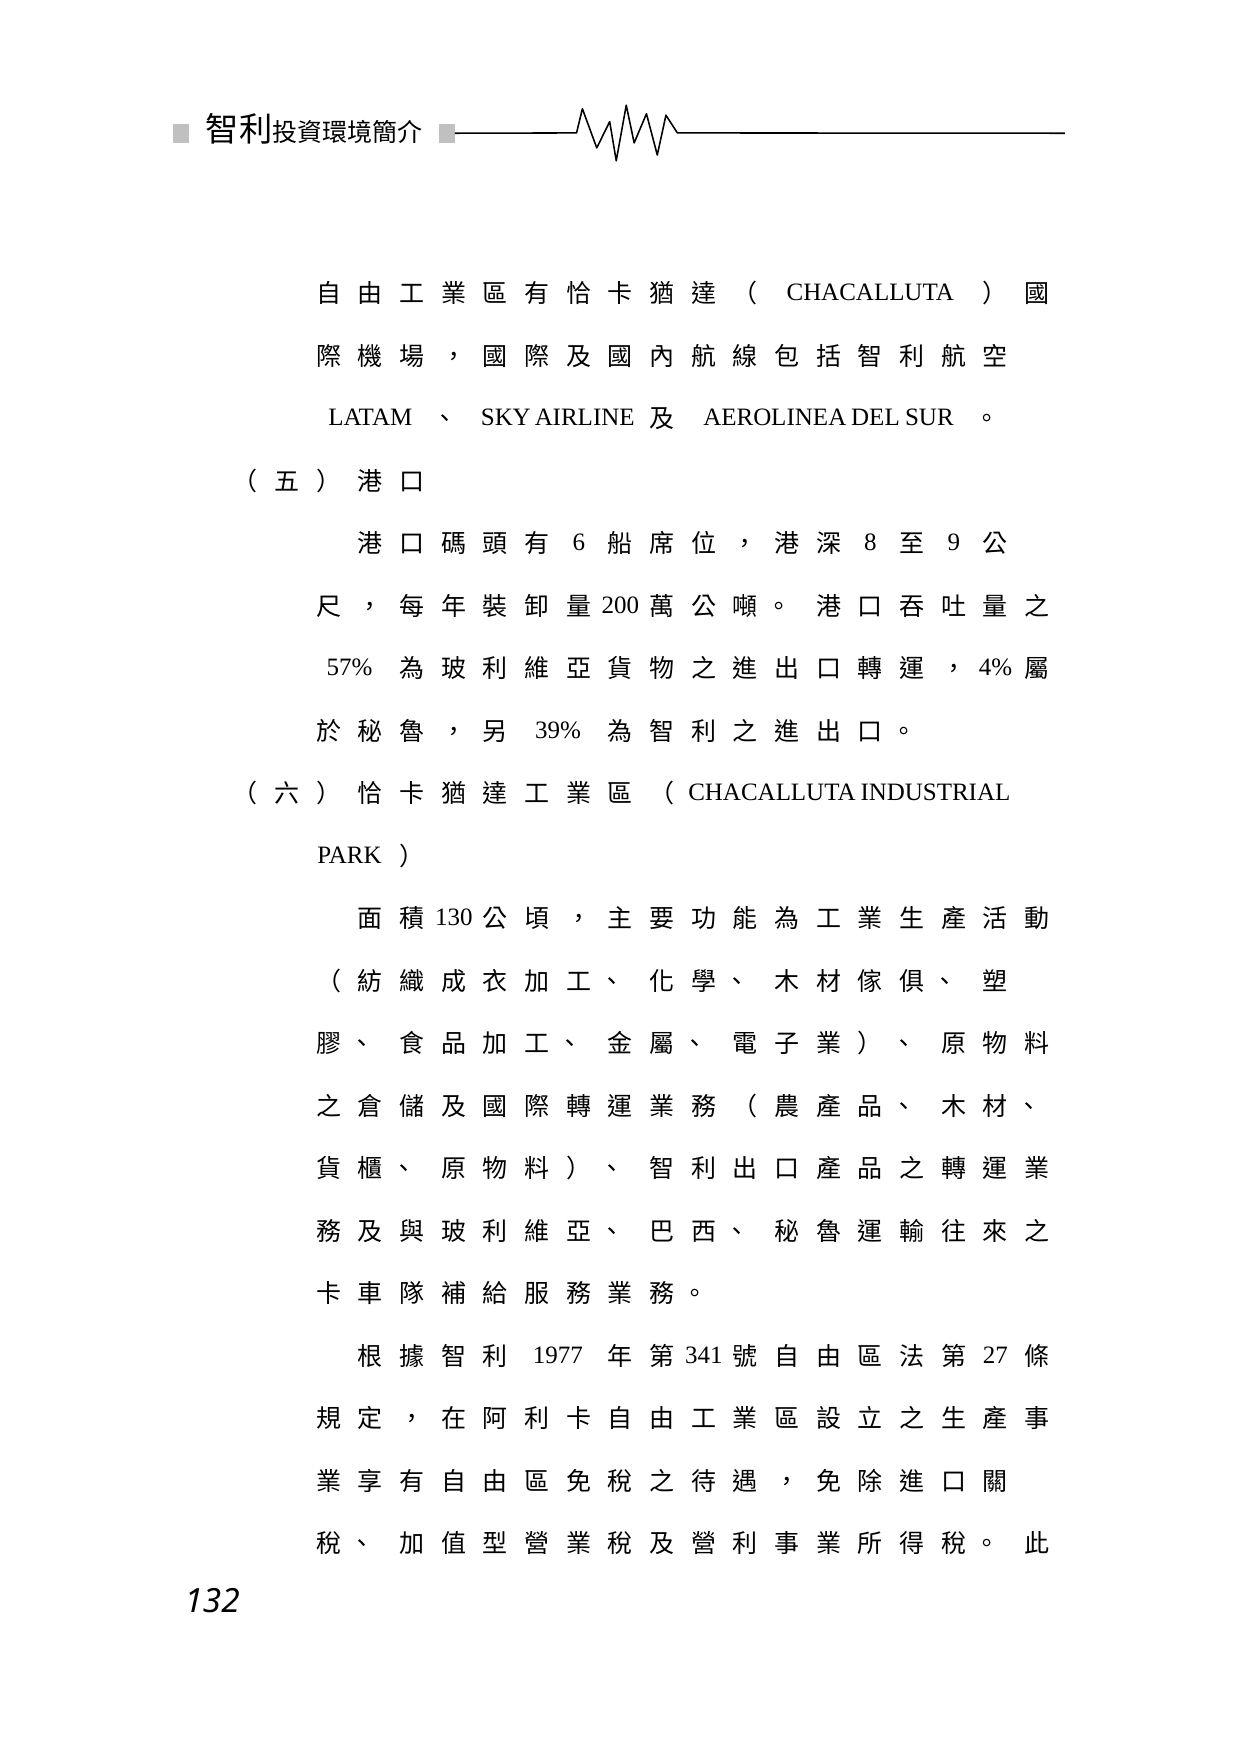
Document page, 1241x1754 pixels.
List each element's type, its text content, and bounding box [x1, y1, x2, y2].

text 港口碼頭有6船席位，港深8至9公尺，每年裝卸量200萬公噸。港口吞吐量之57%為玻利維亞貨物之進出口轉運，4%屬於秘魯，另39%為智利之進出口。 [281, 500, 1058, 750]
text （六）恰卡猶達工業區（CHACALLUTA INDUSTRIAL PARK） [207, 750, 1058, 875]
text 自由工業區有恰卡猶達（CHACALLUTA）國際機場，國際及國內航線包括智利航空LATAM、SKY AIRLINE及AEROLINEA DEL SUR。 [281, 250, 1058, 438]
text （五）港口 [207, 438, 1058, 500]
text 面積130公頃，主要功能為工業生產活動（紡織成衣加工、化學、木材傢俱、塑膠、食品加工、金屬、電子業）、原物料之倉儲及國際轉運業務（農產品、木材、貨櫃、原物料）、智利出口產品之轉運業務及與玻利維亞、巴西、秘魯運輸往來之卡車隊補給服務業務。 [281, 875, 1058, 1313]
text 根據智利1977年第341號自由區法第27條規定，在阿利卡自由工業區設立之生產事業享有自由區免稅之待遇，免除進口關稅、加值型營業稅及營利事業所得稅。此 [281, 1313, 1058, 1563]
